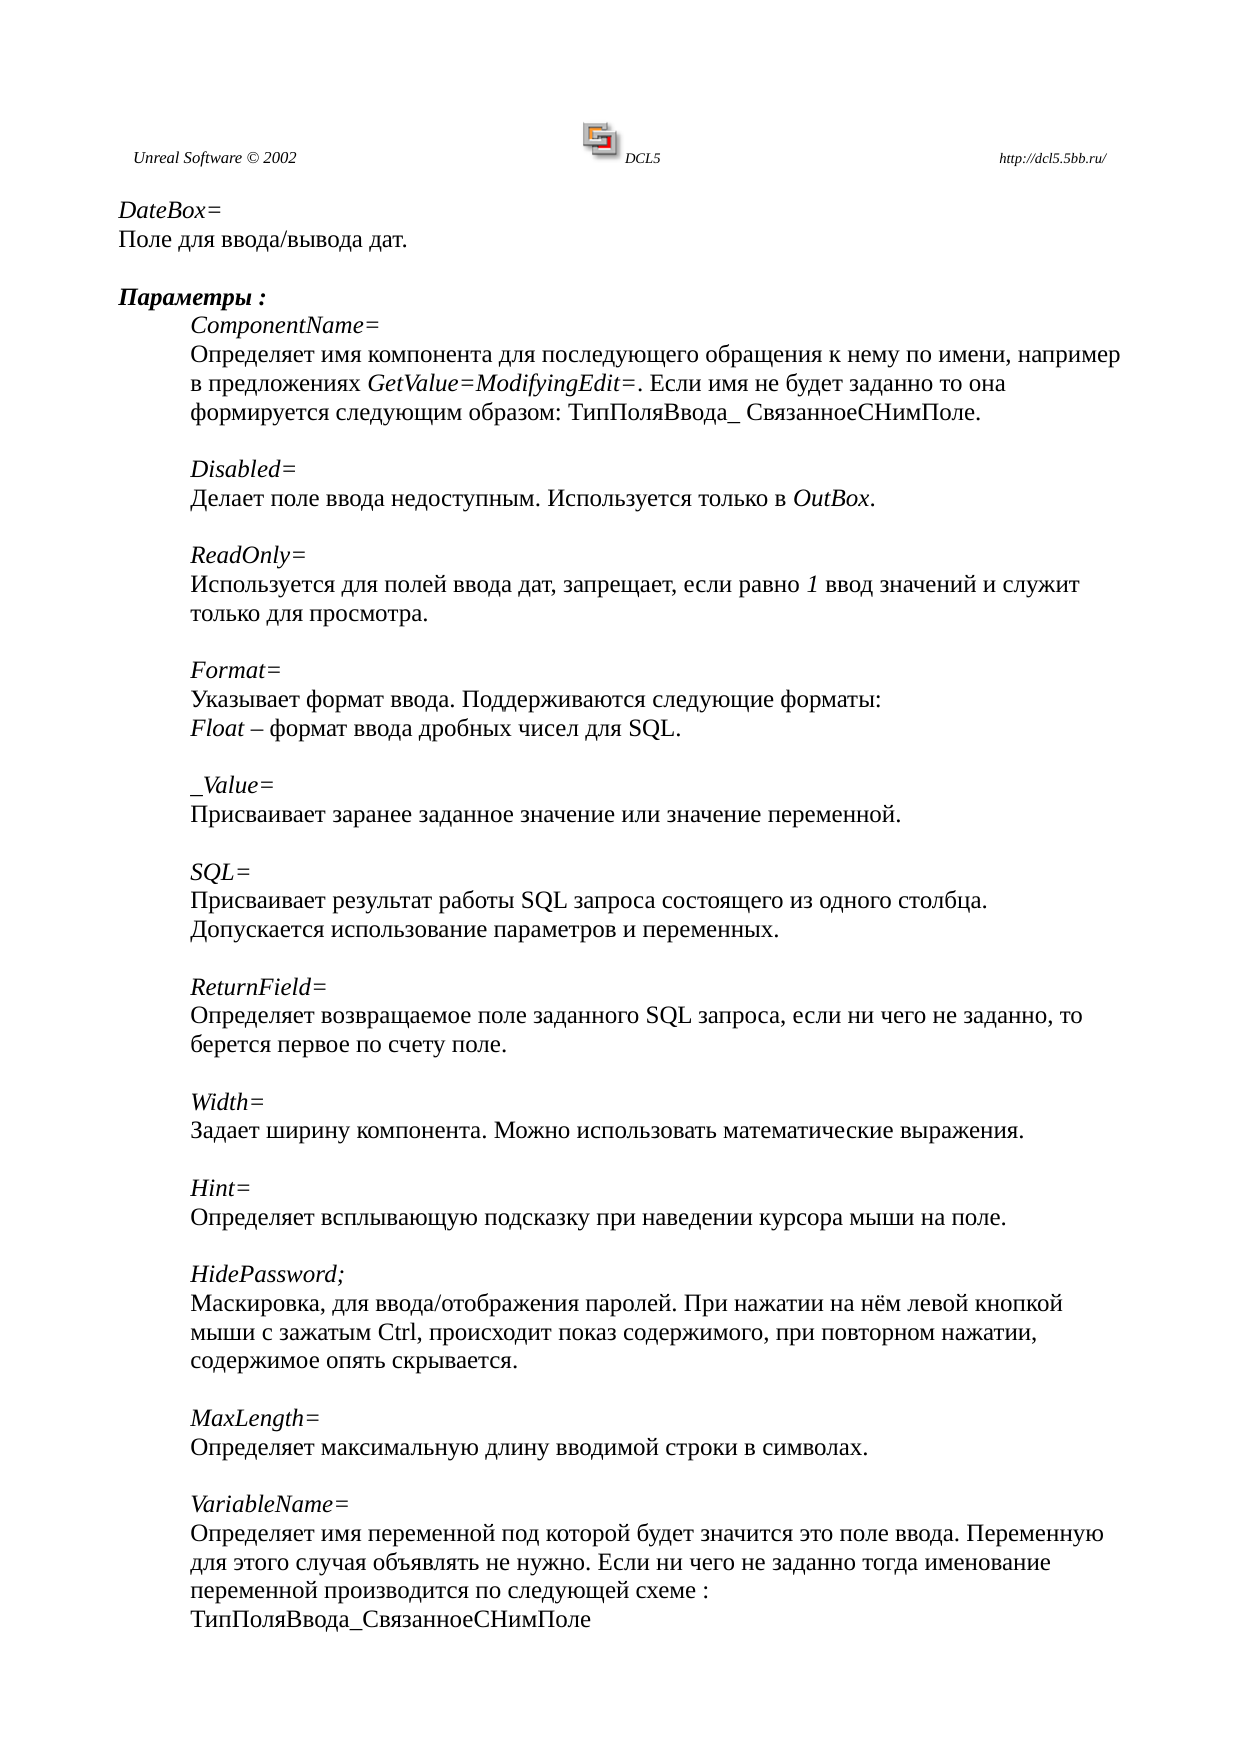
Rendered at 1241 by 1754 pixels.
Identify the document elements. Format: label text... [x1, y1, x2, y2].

text Делает поле ввода недоступным. Используется только в OutBox. [190, 483, 1122, 512]
text Определяет имя переменной под которой будет значится это поле ввода. Переменную для этого случая объявлять не нужно. Если ни чего не заданно тогда именование переменной производится по следующей схеме : [190, 1518, 1122, 1604]
text ComponentName= [190, 310, 1122, 339]
text ReturnField= [190, 972, 1122, 1000]
text DateBox= [118, 195, 1122, 224]
text Поле для ввода/вывода дат. [118, 224, 1122, 253]
text Присваивает заранее заданное значение или значение переменной. [190, 799, 1122, 828]
text Width= [190, 1087, 1122, 1115]
text Присваивает результат работы SQL запроса состоящего из одного столбца. Допускается использование параметров и переменных. [190, 885, 1122, 943]
picture [579, 118, 625, 164]
text Определяет возвращаемое поле заданного SQL запроса, если ни чего не заданно, то берется первое по счету поле. [190, 1000, 1122, 1058]
text Format= [190, 655, 1122, 684]
text Float – формат ввода дробных чисел для SQL. [190, 713, 1122, 742]
text HidePassword; [190, 1259, 1122, 1288]
text Указывает формат ввода. Поддерживаются следующие форматы: [190, 684, 1122, 713]
text Задает ширину компонента. Можно использовать математические выражения. [190, 1115, 1122, 1144]
text _Value= [190, 770, 1122, 799]
text Используется для полей ввода дат, запрещает, если равно 1 ввод значений и служит только для просмотра. [190, 569, 1122, 627]
text Маскировка, для ввода/отображения паролей. При нажатии на нём левой кнопкой мыши с зажатым Ctrl, происходит показ содержимого, при повторном нажатии, содержимое опять скрывается. [190, 1288, 1122, 1374]
text ТипПоляВвода_СвязанноеСНимПоле [190, 1604, 1122, 1633]
text ReadOnly= [190, 540, 1122, 569]
text Параметры : [118, 282, 1122, 310]
text Hint= [190, 1173, 1122, 1202]
text Определяет имя компонента для последующего обращения к нему по имени, например в предложениях GetValue=ModifyingEdit=. Если имя не будет заданно то она формируется следующим образом: ТипПоляВвода_ СвязанноеСНимПоле. [190, 339, 1122, 425]
text Определяет максимальную длину вводимой строки в символах. [190, 1432, 1122, 1460]
text MaxLength= [190, 1403, 1122, 1432]
text Disabled= [190, 454, 1122, 483]
text SQL= [190, 857, 1122, 885]
text Определяет всплывающую подсказку при наведении курсора мыши на поле. [190, 1202, 1122, 1230]
text VariableName= [190, 1489, 1122, 1518]
